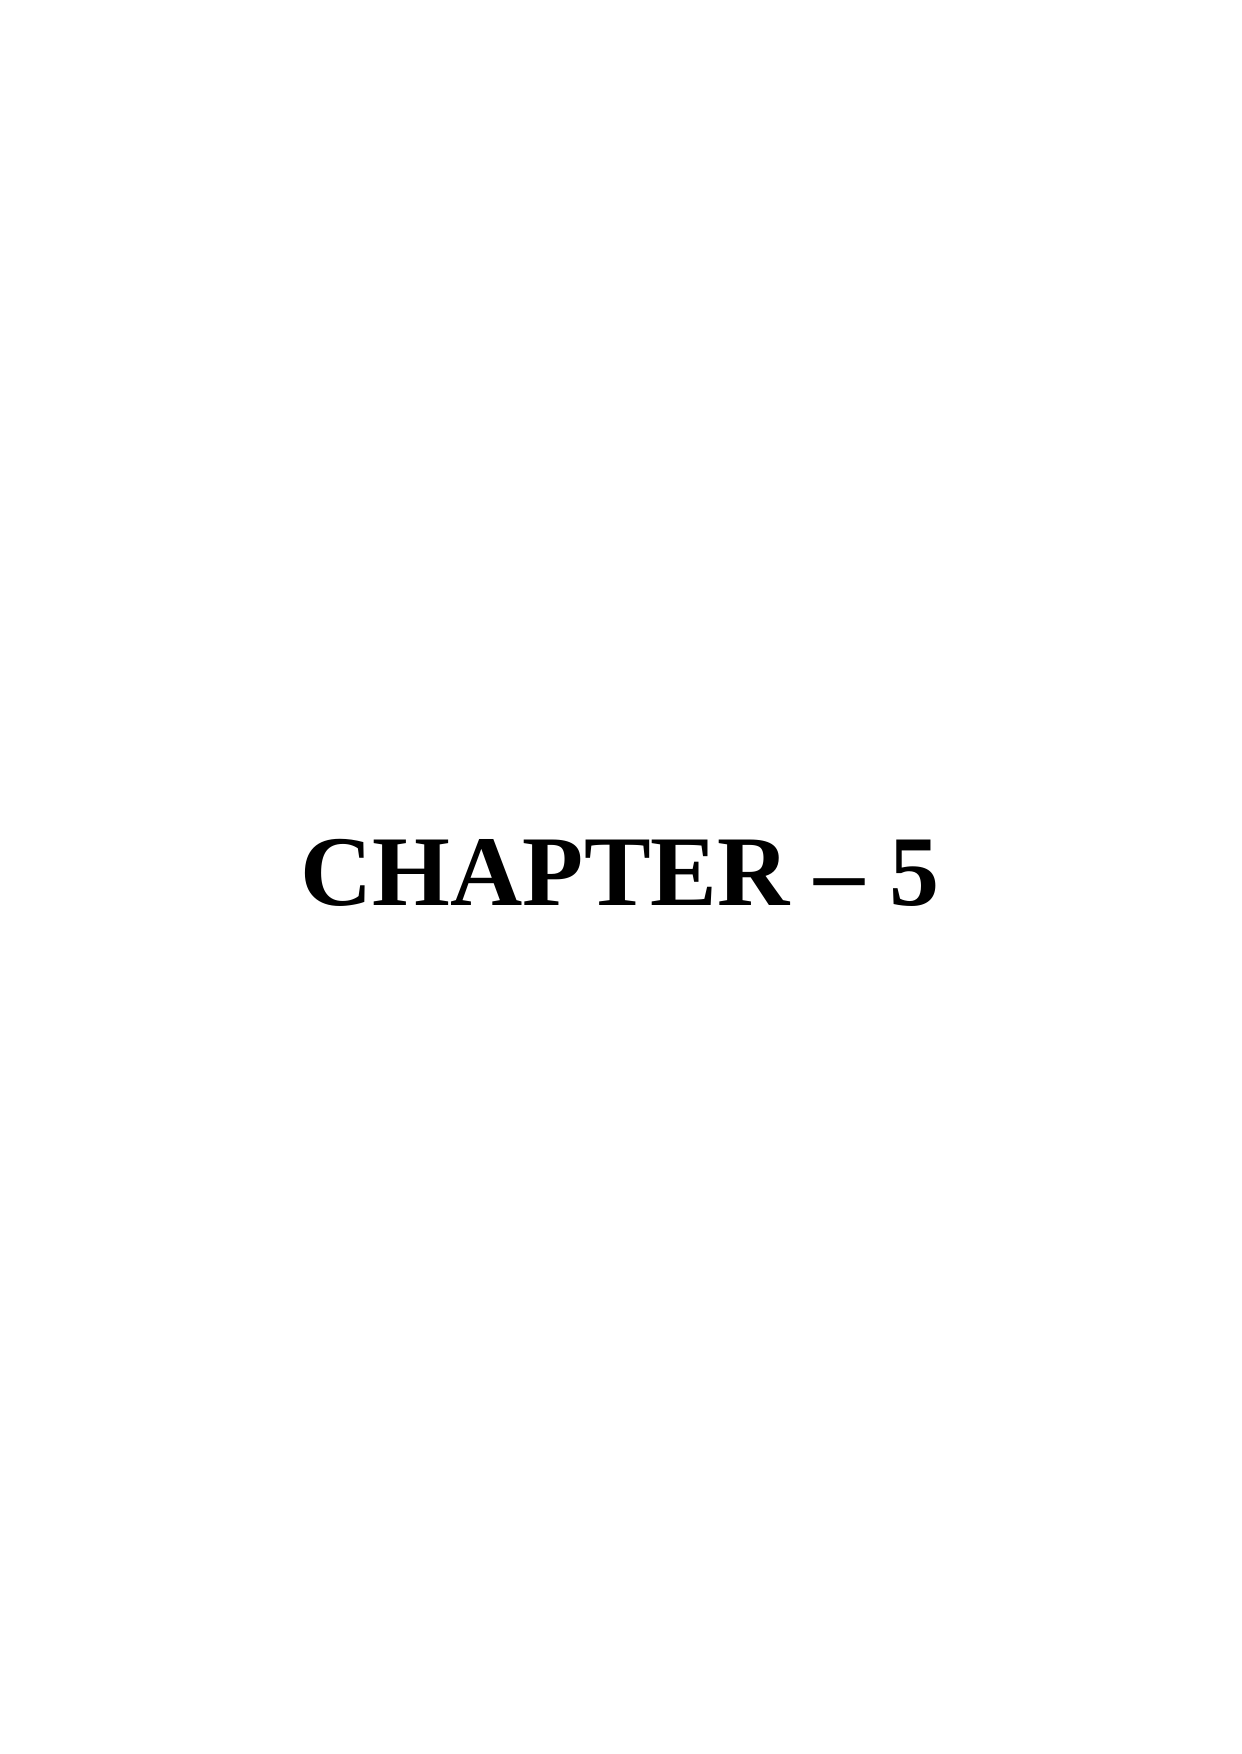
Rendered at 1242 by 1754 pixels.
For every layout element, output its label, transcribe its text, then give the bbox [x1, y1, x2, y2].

text CHAPTER – 5 [301, 812, 1067, 927]
